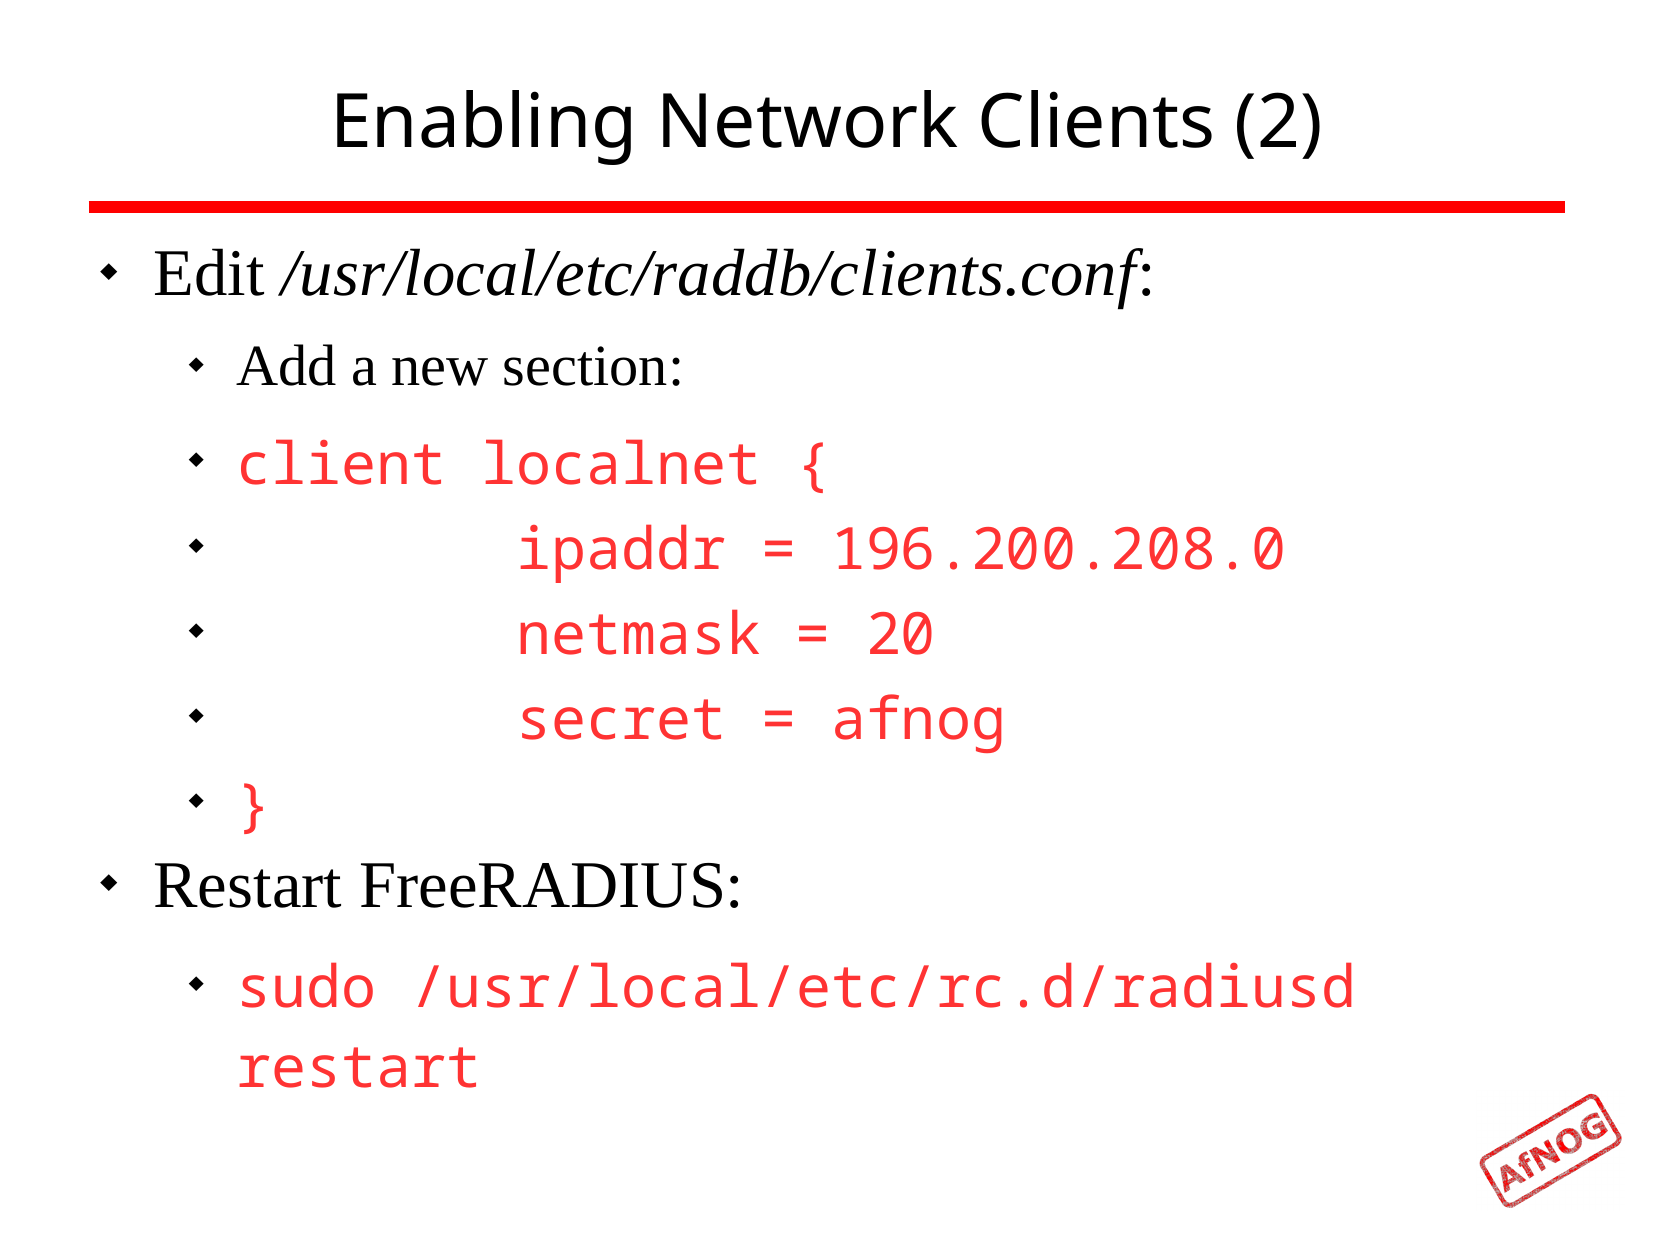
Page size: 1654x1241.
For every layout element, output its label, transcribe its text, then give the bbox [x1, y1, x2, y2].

picture [1476, 1090, 1625, 1211]
title Enabling Network Clients (2) [82, 29, 1571, 207]
list Edit /usr/local/etc/raddb/clients.conf: Add a new section: client localnet { ipaddr = 196.200.208.0 netmask = 20 secret = afnog } Restart FreeRADIUS: sudo /usr/local/etc/rc.d/radiusd restart [82, 236, 1571, 1152]
